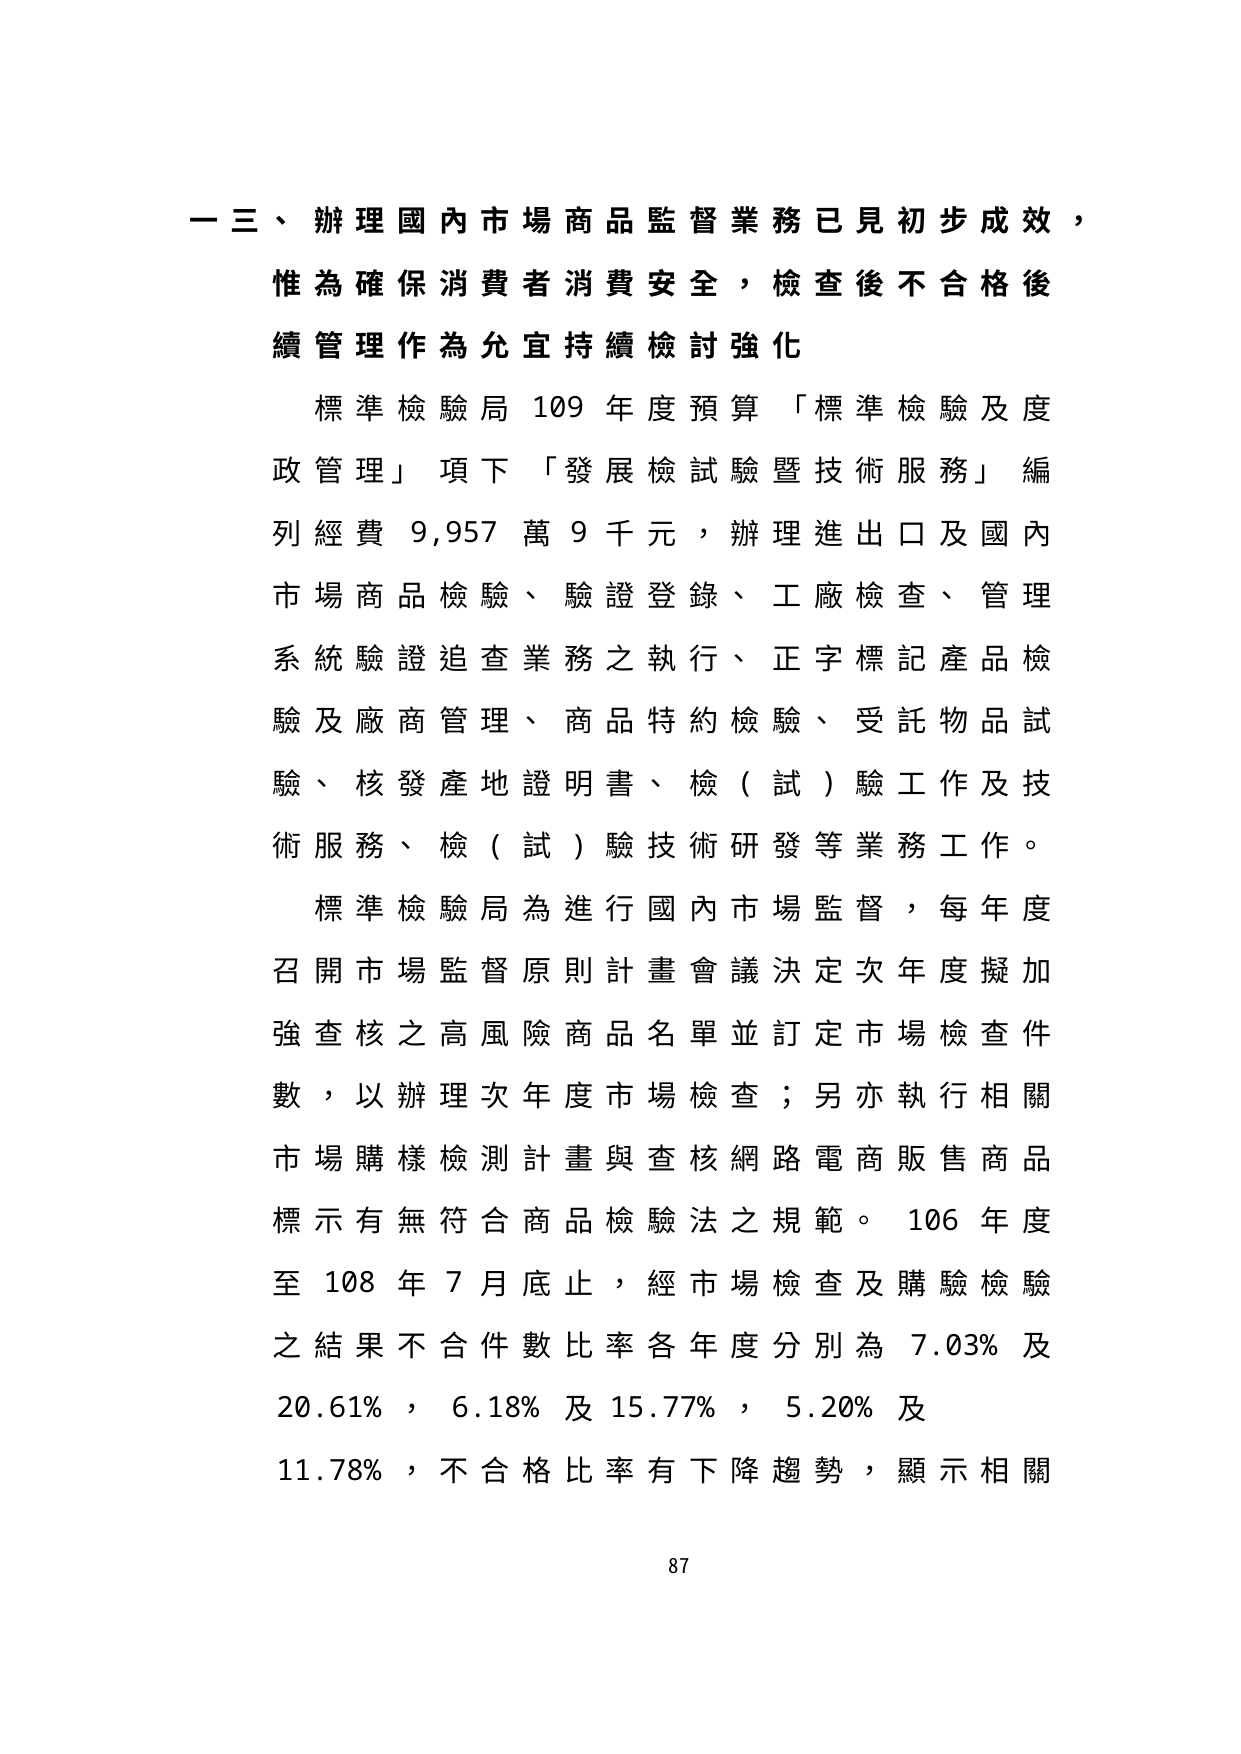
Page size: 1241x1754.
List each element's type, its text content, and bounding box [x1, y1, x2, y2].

text 一三、辦理國內市場商品監督業務已見初步成效，惟為確保消費者消費安全，檢查後不合格後續管理作為允宜持續檢討強化 [183, 177, 1058, 365]
text 標準檢驗局109年度預算「標準檢驗及度政管理」項下「發展檢試驗暨技術服務」編列經費9,957萬9千元，辦理進出口及國內市場商品檢驗、驗證登錄、工廠檢查、管理系統驗證追查業務之執行、正字標記產品檢驗及廠商管理、商品特約檢驗、受託物品試驗、核發產地證明書、檢(試)驗工作及技術服務、檢(試)驗技術研發等業務工作。 [242, 365, 1058, 865]
text 標準檢驗局為進行國內市場監督，每年度召開市場監督原則計畫會議決定次年度擬加強查核之高風險商品名單並訂定市場檢查件數，以辦理次年度市場檢查；另亦執行相關市場購樣檢測計畫與查核網路電商販售商品標示有無符合商品檢驗法之規範。106年度至108年7月底止，經市場檢查及購驗檢驗之結果不合件數比率各年度分別為7.03%及20.61%，6.18%及15.77%，5.20%及11.78%，不合格比率有下降趨勢，顯示相關 [242, 865, 1058, 1490]
